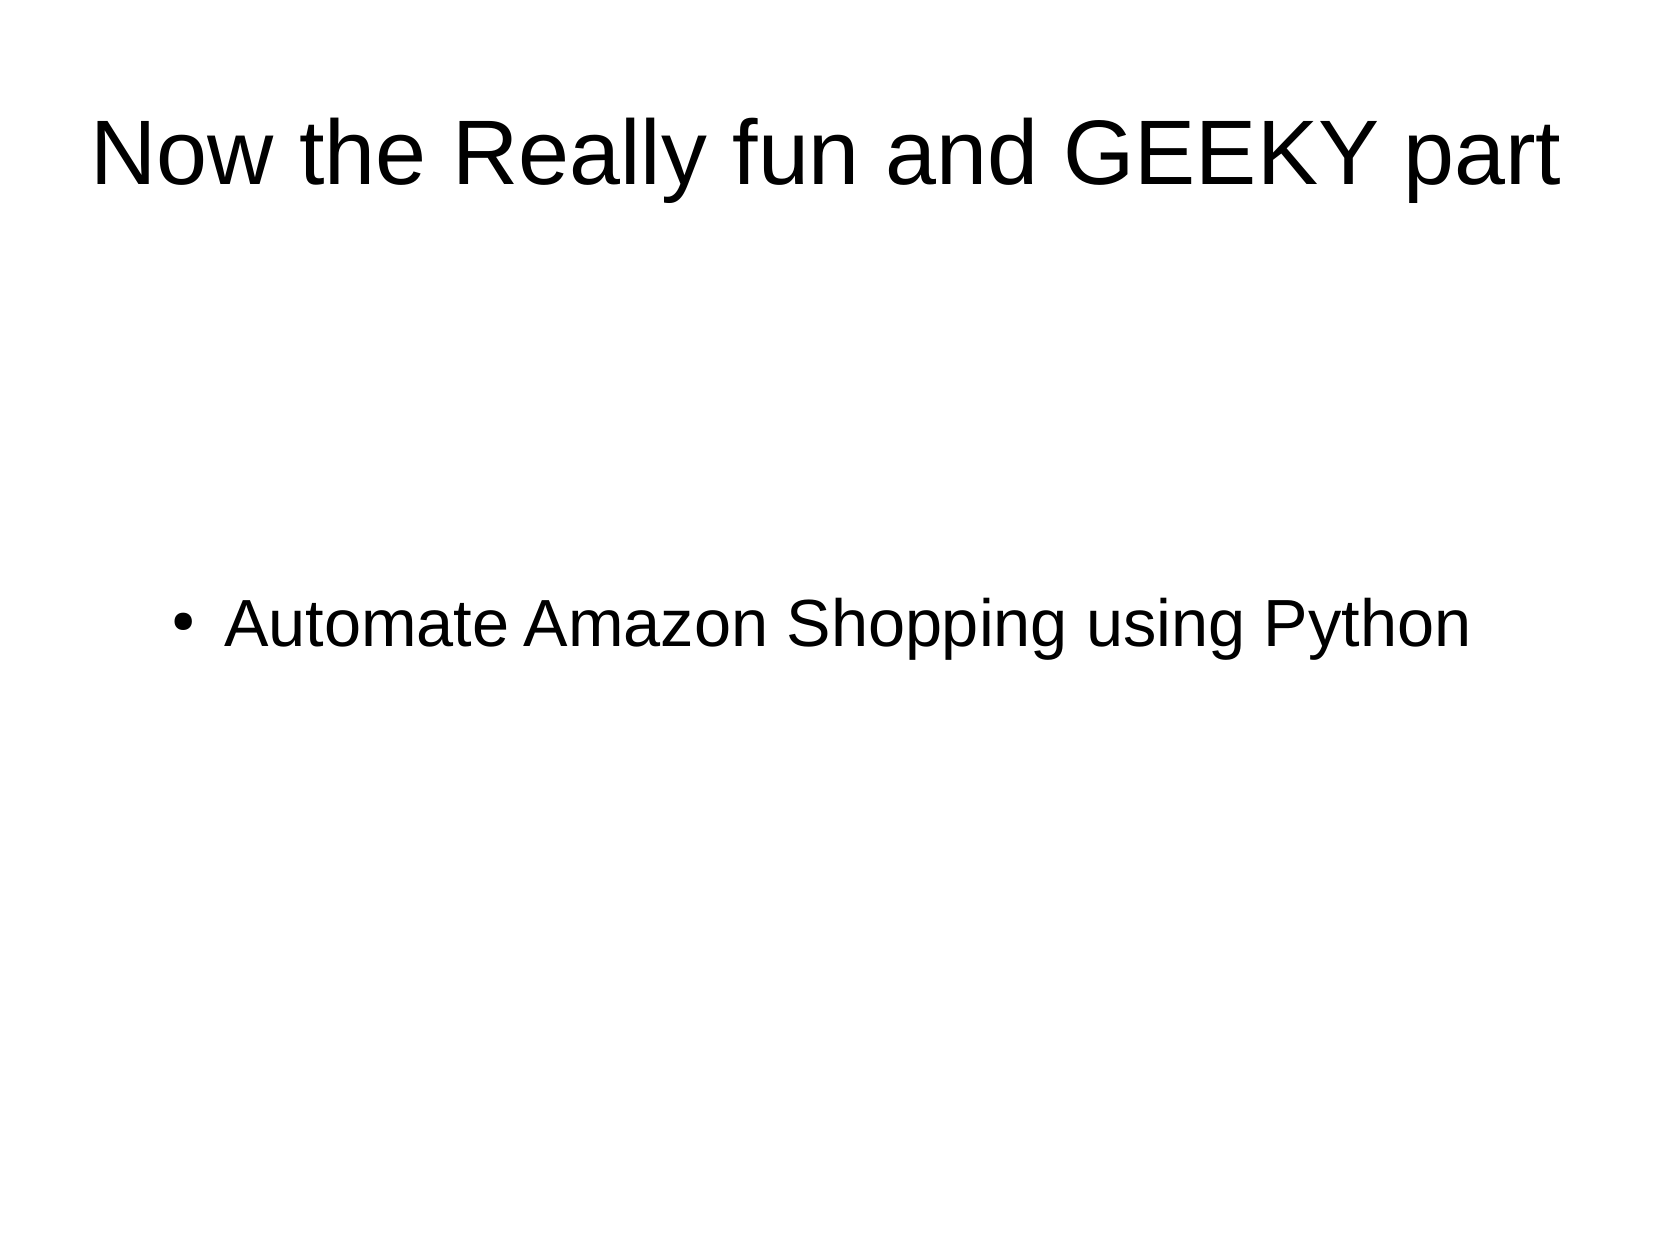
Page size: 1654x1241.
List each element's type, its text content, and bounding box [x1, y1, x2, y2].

list Automate Amazon Shopping using Python [153, 585, 1524, 709]
title Now the Really fun and GEEKY part [82, 49, 1571, 257]
